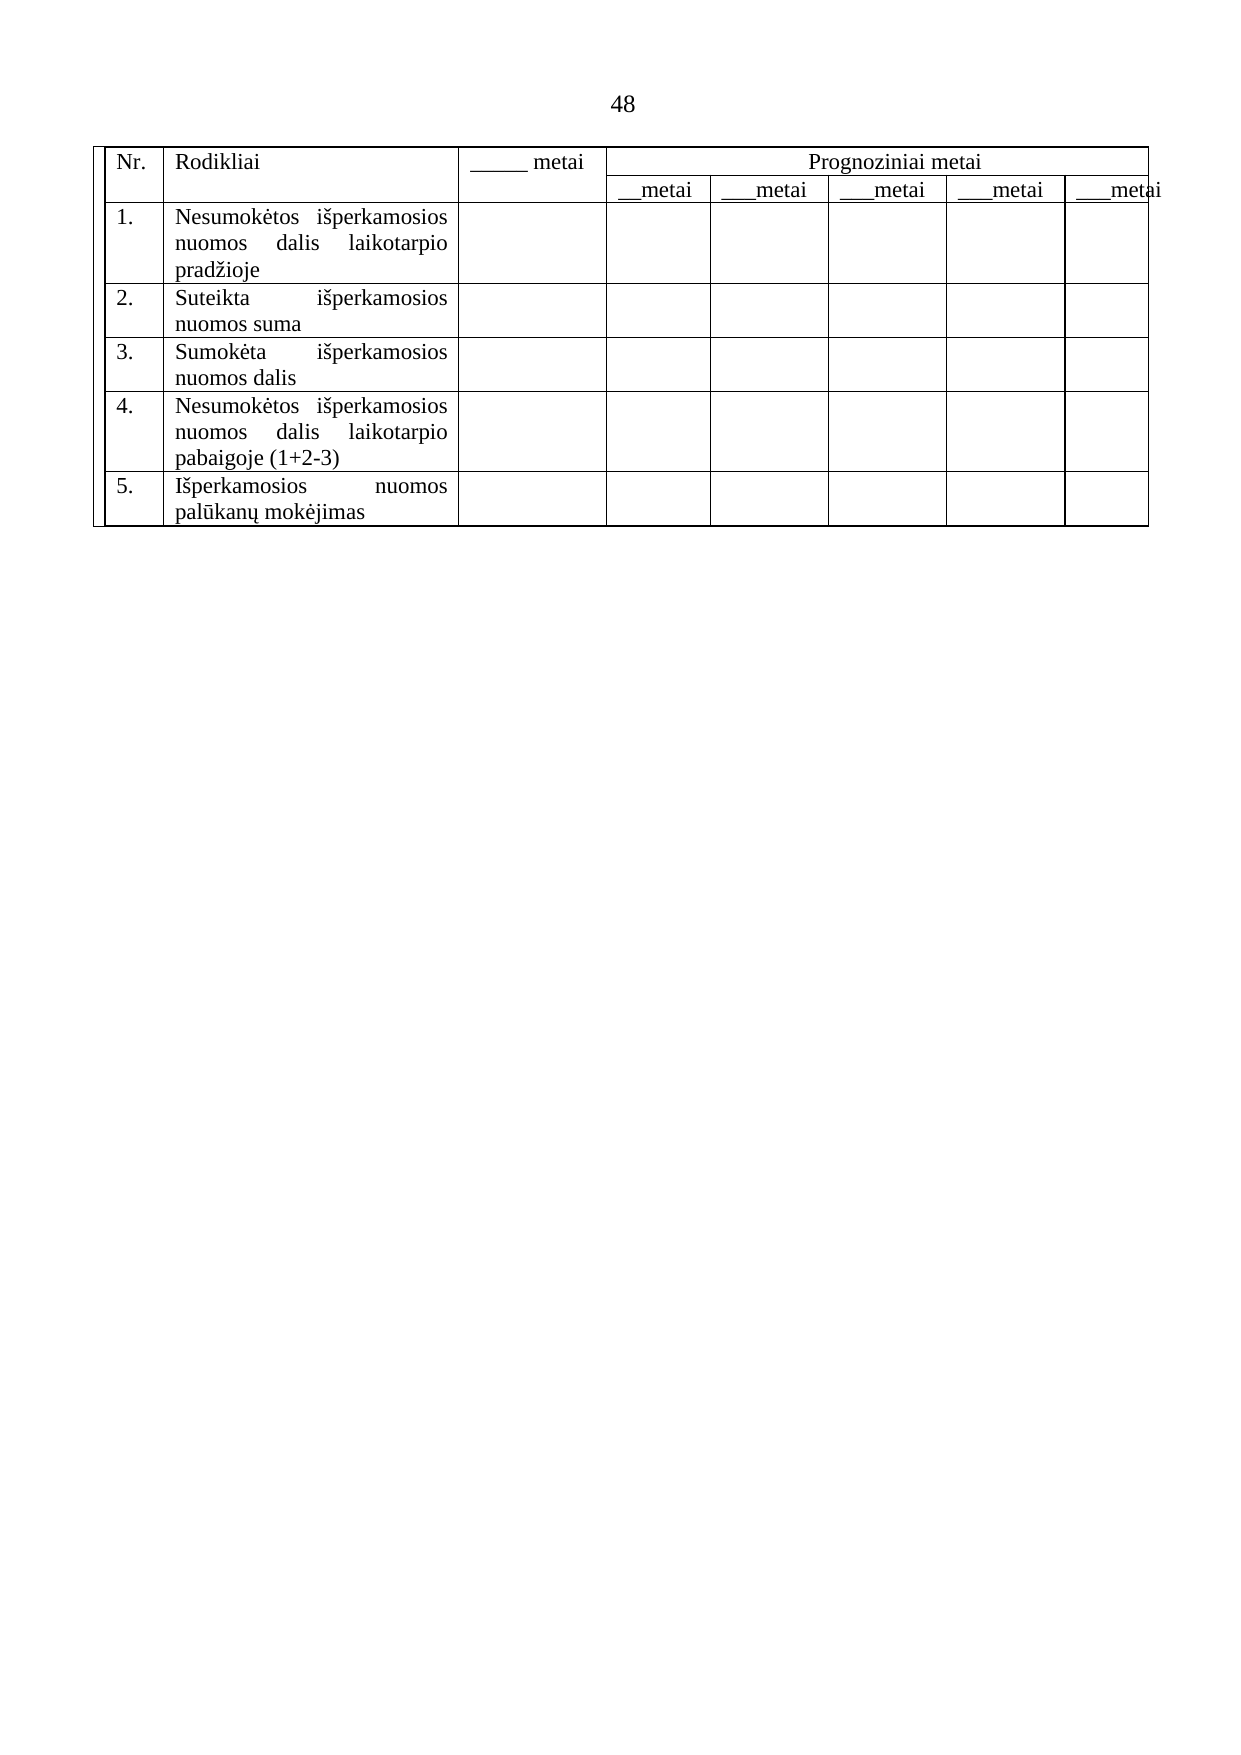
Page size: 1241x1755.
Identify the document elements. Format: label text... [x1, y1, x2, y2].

table_cell [947, 284, 1064, 337]
table_cell [829, 203, 946, 283]
table_cell [829, 284, 946, 337]
table_cell [829, 338, 946, 391]
table_cell 3. [106, 338, 163, 391]
table_cell [829, 392, 946, 471]
table_cell [459, 203, 606, 283]
table_cell [829, 472, 946, 525]
table_cell [1066, 392, 1148, 471]
table_cell [711, 472, 828, 525]
table_cell [607, 338, 710, 391]
table_cell [459, 338, 606, 391]
table_cell [1066, 472, 1148, 525]
table_cell ___metai [947, 176, 1064, 202]
table_cell 4. [106, 392, 163, 471]
table_cell 5. [106, 472, 163, 525]
table_cell __metai [607, 176, 710, 202]
table_cell ___metai [711, 176, 828, 202]
table_cell Nesumokėtos išperkamosios nuomos dalis laikotarpio pabaigoje (1+2-3) [164, 392, 458, 471]
table_cell 1. [106, 203, 163, 283]
table_cell [1066, 203, 1148, 283]
table_cell [711, 392, 828, 471]
table_cell [947, 392, 1064, 471]
table_cell [459, 392, 606, 471]
table_cell [1066, 338, 1148, 391]
table_cell [459, 284, 606, 337]
table_cell [607, 472, 710, 525]
table_cell Išperkamosios nuomos palūkanų mokėjimas [164, 472, 458, 525]
table_cell [607, 392, 710, 471]
table_header _____ metai [459, 148, 606, 202]
table_header Prognoziniai metai [607, 148, 1148, 174]
table_cell [947, 338, 1064, 391]
table_cell [711, 284, 828, 337]
table_cell 2. [106, 284, 163, 337]
table_cell [947, 203, 1064, 283]
table_header Nr. [106, 148, 163, 202]
table_cell [711, 338, 828, 391]
table_cell [607, 284, 710, 337]
table_cell [607, 203, 710, 283]
table_header Rodikliai [164, 148, 458, 202]
table_cell Sumokėta išperkamosios nuomos dalis [164, 338, 458, 391]
table_cell Nesumokėtos išperkamosios nuomos dalis laikotarpio pradžioje [164, 203, 458, 283]
table_cell [1066, 284, 1148, 337]
table_cell ___metai [829, 176, 946, 202]
table_cell Suteikta išperkamosios nuomos suma [164, 284, 458, 337]
table_cell [459, 472, 606, 525]
table_cell ___metai [1066, 176, 1148, 202]
table_cell [711, 203, 828, 283]
table_cell [947, 472, 1064, 525]
